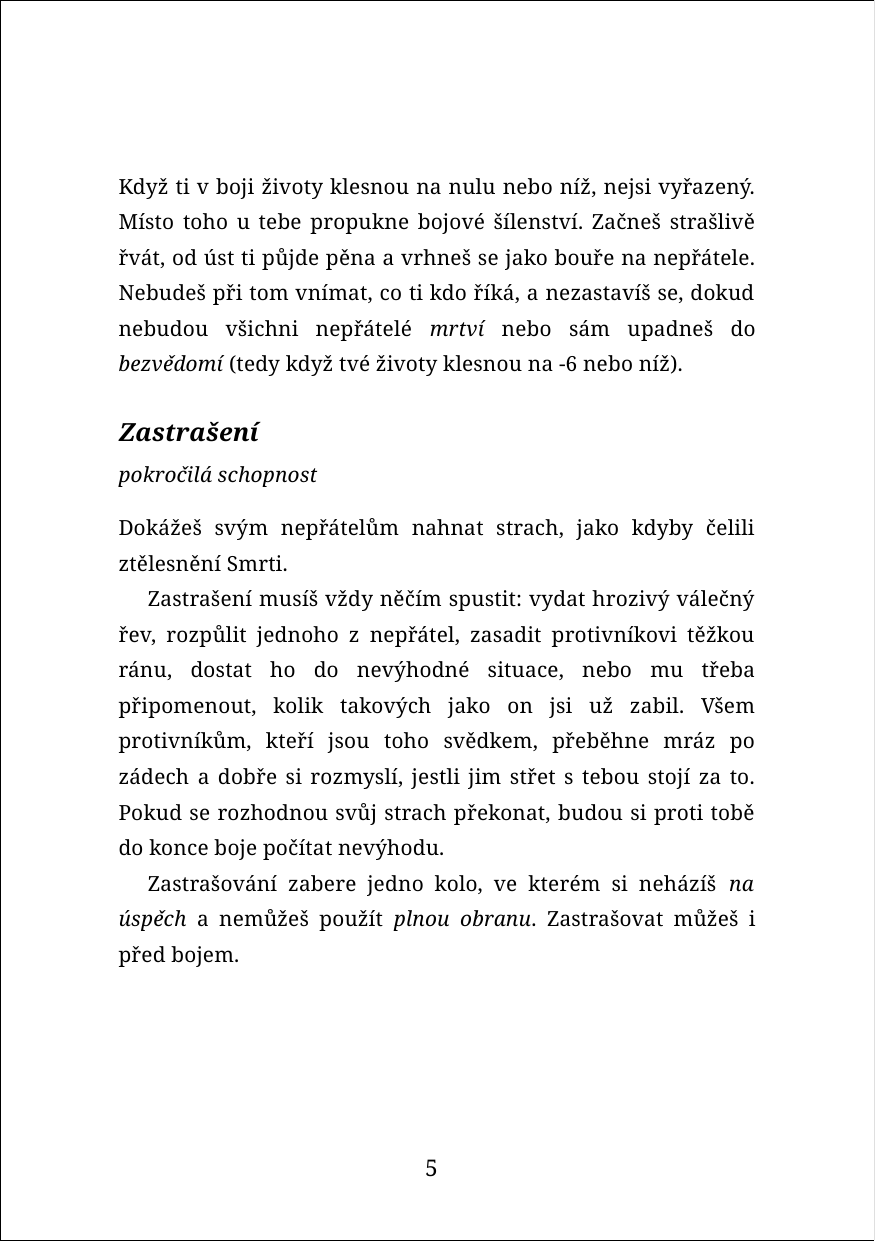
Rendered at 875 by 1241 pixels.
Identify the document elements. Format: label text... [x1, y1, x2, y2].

subtitle Zastrašení [118, 414, 756, 448]
text Dokážeš svým nepřátelům nahnat strach, jako kdyby čelili ztělesnění Smrti. Zastrašení musíš vždy něčím spustit: vydat hrozivý válečný řev, rozpůlit jednoho z nepřátel, zasadit protivníkovi těžkou ránu, dostat ho do nevýhodné situace, nebo mu třeba připomenout, kolik takových jako on jsi už zabil. Všem protivníkům, kteří jsou toho svědkem, přeběhne mráz po zádech a dobře si rozmyslí, jestli jim střet s tebou stojí za to. Pokud se rozhodnou svůj strach překonat, budou si proti tobě do konce boje počítat nevýhodu. Zastrašování zabere jedno kolo, ve kterém si neházíš na úspěch a nemůžeš použít plnou obranu. Zastrašovat můžeš i před bojem. [118, 513, 756, 968]
text Když ti v boji životy klesnou na nulu nebo níž, nejsi vyřazený. Místo toho u tebe propukne bojové šílenství. Začneš strašlivě řvát, od úst ti půjde pěna a vrhneš se jako bouře na nepřátele. Nebudeš při tom vnímat, co ti kdo říká, a nezastavíš se, dokud nebudou všichni nepřátelé mrtví nebo sám upadneš do bezvědomí (tedy když tvé životy klesnou na -6 nebo níž). [118, 172, 756, 378]
text pokročilá schopnost [118, 460, 756, 489]
